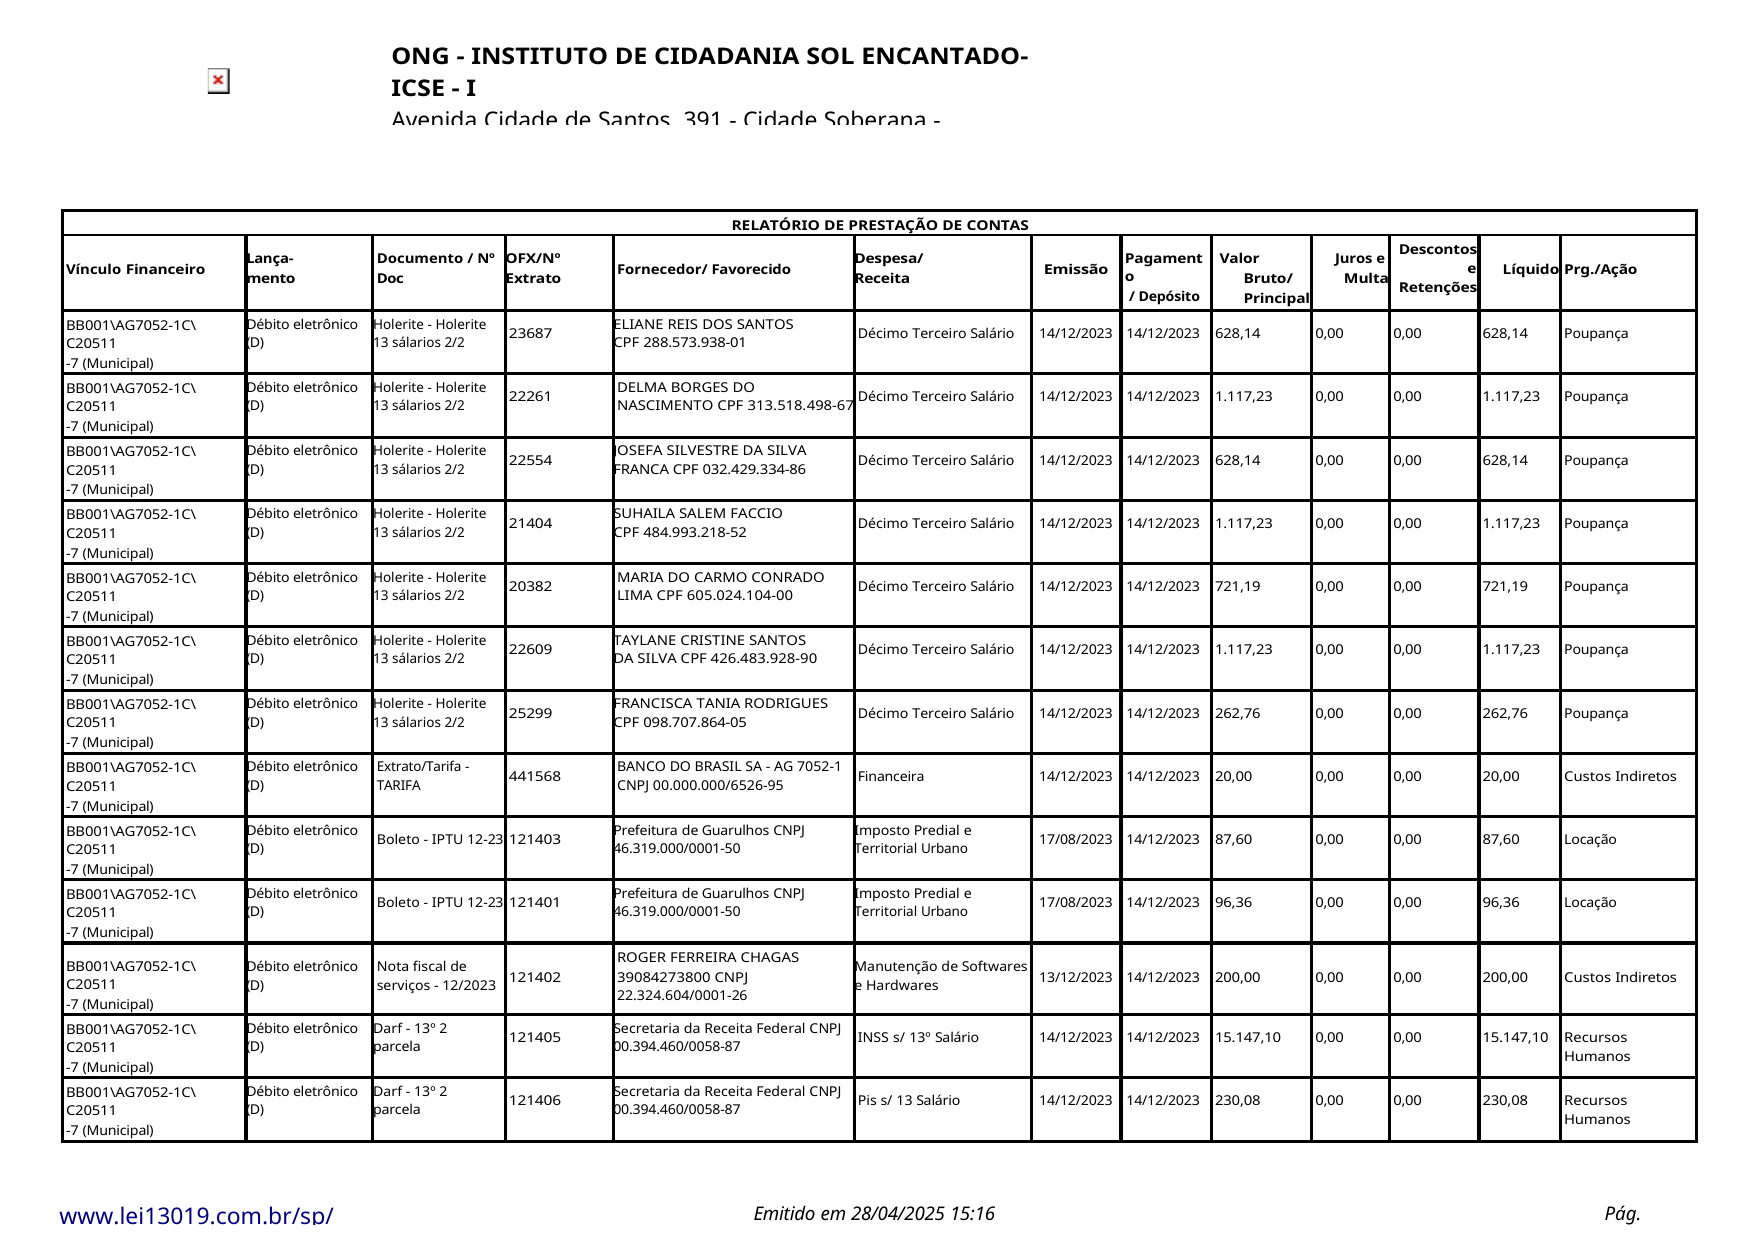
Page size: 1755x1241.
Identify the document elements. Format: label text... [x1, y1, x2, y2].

table_cell Prefeitura de Guarulhos CNPJ 46.319.000/0001-50 [615, 818, 853, 878]
table_cell Débito eletrônico (D) [248, 818, 371, 878]
table_cell 14/12/2023 [1033, 439, 1119, 499]
table_cell JOSEFA SILVESTRE DA SILVA FRANCA CPF 032.429.334-86 [615, 439, 853, 499]
table_cell Débito eletrônico (D) [248, 692, 371, 752]
table_cell Prg./Ação [1562, 236, 1695, 309]
table_cell 21404 [507, 502, 612, 562]
table_cell 96,36 [1481, 881, 1559, 941]
table_cell BB001\AG7052-1C\C20511 -7 (Municipal) [64, 312, 244, 372]
table_cell 0,00 [1391, 502, 1477, 562]
table_cell Financeira [856, 755, 1030, 815]
table_cell BB001\AG7052-1C\C20511 -7 (Municipal) [64, 1079, 244, 1139]
table_cell 0,00 [1313, 565, 1388, 625]
table_cell BB001\AG7052-1C\C20511 -7 (Municipal) [64, 375, 244, 436]
table_cell 1.117,23 [1213, 628, 1310, 688]
table_cell 14/12/2023 [1123, 755, 1210, 815]
table_cell 1.117,23 [1481, 375, 1559, 436]
table_cell 0,00 [1391, 628, 1477, 688]
table_cell Imposto Predial e Territorial Urbano [856, 818, 1030, 878]
table_cell 0,00 [1313, 312, 1388, 372]
table_cell Juros e Multa [1313, 236, 1388, 309]
table_cell Débito eletrônico (D) [248, 1079, 371, 1139]
table_cell 0,00 [1313, 881, 1388, 941]
table_cell 14/12/2023 [1033, 565, 1119, 625]
table_cell Poupança [1562, 439, 1695, 499]
table_cell Débito eletrônico (D) [248, 881, 371, 941]
table_cell 14/12/2023 [1123, 1079, 1210, 1139]
table_cell Custos Indiretos [1562, 755, 1695, 815]
table_cell 17/08/2023 [1033, 881, 1119, 941]
table_cell 121403 [507, 818, 612, 878]
table_cell Holerite - Holerite 13 sálarios 2/2 [374, 692, 504, 752]
table_cell 0,00 [1391, 1016, 1477, 1076]
table_cell Imposto Predial e Territorial Urbano [856, 881, 1030, 941]
table_cell Lança- mento [248, 236, 371, 309]
table_cell Décimo Terceiro Salário [856, 502, 1030, 562]
table_cell Débito eletrônico (D) [248, 565, 371, 625]
table_cell 14/12/2023 [1123, 375, 1210, 436]
table_cell FRANCISCA TANIA RODRIGUES CPF 098.707.864-05 [615, 692, 853, 752]
table_cell 14/12/2023 [1033, 692, 1119, 752]
table_cell 0,00 [1313, 945, 1388, 1013]
table_cell 121402 [507, 945, 612, 1013]
table_cell 0,00 [1391, 692, 1477, 752]
table_cell BANCO DO BRASIL SA - AG 7052-1 CNPJ 00.000.000/6526-95 [615, 755, 853, 815]
table_cell 14/12/2023 [1123, 312, 1210, 372]
table_cell 0,00 [1313, 1079, 1388, 1139]
table_cell Locação [1562, 881, 1695, 941]
table_cell 0,00 [1313, 692, 1388, 752]
table_cell BB001\AG7052-1C\C20511 -7 (Municipal) [64, 1016, 244, 1076]
table_cell ELIANE REIS DOS SANTOS CPF 288.573.938-01 [615, 312, 853, 372]
table_cell Débito eletrônico (D) [248, 945, 371, 1013]
table_cell 1.117,23 [1481, 628, 1559, 688]
table_cell 14/12/2023 [1033, 1079, 1119, 1139]
table_cell 96,36 [1213, 881, 1310, 941]
table_cell Boleto - IPTU 12-23 [374, 881, 504, 941]
table_cell Nota ﬁscal de serviços - 12/2023 [374, 945, 504, 1013]
table_cell 0,00 [1313, 439, 1388, 499]
table_cell 14/12/2023 [1123, 692, 1210, 752]
table_cell INSS s/ 13º Salário [856, 1016, 1030, 1076]
table_cell Poupança [1562, 312, 1695, 372]
table_cell 121401 [507, 881, 612, 941]
table_cell Décimo Terceiro Salário [856, 312, 1030, 372]
table_cell Manutenção de Softwares e Hardwares [856, 945, 1030, 1013]
table_cell MARIA DO CARMO CONRADO LIMA CPF 605.024.104-00 [615, 565, 853, 625]
table_cell 14/12/2023 [1033, 312, 1119, 372]
table_cell 14/12/2023 [1033, 628, 1119, 688]
table_cell 14/12/2023 [1033, 755, 1119, 815]
table_cell Prefeitura de Guarulhos CNPJ 46.319.000/0001-50 [615, 881, 853, 941]
table_cell Débito eletrônico (D) [248, 502, 371, 562]
table_cell 14/12/2023 [1033, 502, 1119, 562]
table_cell Valor Bruto/ Principal [1213, 236, 1310, 309]
table_cell 230,08 [1481, 1079, 1559, 1139]
table_cell 628,14 [1213, 439, 1310, 499]
table_cell 0,00 [1313, 1016, 1388, 1076]
table_cell Poupança [1562, 502, 1695, 562]
table_cell 0,00 [1391, 439, 1477, 499]
table_cell Darf - 13º 2 parcela [374, 1079, 504, 1139]
table_cell 200,00 [1481, 945, 1559, 1013]
table_cell 25299 [507, 692, 612, 752]
table_cell 14/12/2023 [1123, 565, 1210, 625]
table_cell TAYLANE CRISTINE SANTOS DA SILVA CPF 426.483.928-90 [615, 628, 853, 688]
table_cell 721,19 [1213, 565, 1310, 625]
table_cell DELMA BORGES DO NASCIMENTO CPF 313.518.498-67 [615, 375, 853, 436]
table_cell 22609 [507, 628, 612, 688]
table_cell 20,00 [1213, 755, 1310, 815]
table_cell Décimo Terceiro Salário [856, 439, 1030, 499]
table_cell Décimo Terceiro Salário [856, 375, 1030, 436]
table_cell 0,00 [1313, 375, 1388, 436]
table_cell Extrato/Tarifa - TARIFA [374, 755, 504, 815]
table_cell 14/12/2023 [1033, 375, 1119, 436]
table_cell 14/12/2023 [1123, 502, 1210, 562]
table_cell Débito eletrônico (D) [248, 375, 371, 436]
table_cell 22554 [507, 439, 612, 499]
table_cell Holerite - Holerite 13 sálarios 2/2 [374, 502, 504, 562]
table_cell Documento / Nº Doc [374, 236, 504, 309]
table_cell Poupança [1562, 565, 1695, 625]
table_cell 14/12/2023 [1123, 945, 1210, 1013]
table_cell 1.117,23 [1213, 502, 1310, 562]
table_cell Décimo Terceiro Salário [856, 692, 1030, 752]
table_cell Débito eletrônico (D) [248, 312, 371, 372]
table_cell 0,00 [1391, 565, 1477, 625]
table_cell 0,00 [1313, 628, 1388, 688]
table_cell Secretaria da Receita Federal CNPJ 00.394.460/0058-87 [615, 1079, 853, 1139]
table_cell 14/12/2023 [1123, 628, 1210, 688]
table_cell Décimo Terceiro Salário [856, 628, 1030, 688]
table_cell 87,60 [1481, 818, 1559, 878]
table_cell 0,00 [1391, 375, 1477, 436]
table_cell 121406 [507, 1079, 612, 1139]
table_cell Boleto - IPTU 12-23 [374, 818, 504, 878]
table_cell Emissão [1033, 236, 1119, 309]
table_cell BB001\AG7052-1C\C20511 -7 (Municipal) [64, 628, 244, 688]
table_cell Vínculo Financeiro [64, 236, 244, 309]
table_cell 0,00 [1391, 818, 1477, 878]
table_cell 14/12/2023 [1123, 881, 1210, 941]
table_cell BB001\AG7052-1C\C20511 -7 (Municipal) [64, 881, 244, 941]
table_cell 87,60 [1213, 818, 1310, 878]
table_cell 0,00 [1391, 312, 1477, 372]
table_cell Despesa/ Receita [856, 236, 1030, 309]
table_cell Recursos Humanos [1562, 1079, 1695, 1139]
table_cell 200,00 [1213, 945, 1310, 1013]
table_cell 441568 [507, 755, 612, 815]
table_cell Líquido [1481, 236, 1559, 309]
table_cell 262,76 [1481, 692, 1559, 752]
table_cell BB001\AG7052-1C\C20511 -7 (Municipal) [64, 439, 244, 499]
table_cell 22261 [507, 375, 612, 436]
table_cell 1.117,23 [1213, 375, 1310, 436]
table_cell Pagamento / Depósito [1123, 236, 1210, 309]
table_cell 20,00 [1481, 755, 1559, 815]
table_cell Holerite - Holerite 13 sálarios 2/2 [374, 628, 504, 688]
table_header RELATÓRIO DE PRESTAÇÃO DE CONTAS [64, 212, 1695, 234]
table_cell Custos Indiretos [1562, 945, 1695, 1013]
table_cell BB001\AG7052-1C\C20511 -7 (Municipal) [64, 945, 244, 1013]
table_cell 0,00 [1391, 755, 1477, 815]
table_cell Poupança [1562, 628, 1695, 688]
table_cell 14/12/2023 [1123, 439, 1210, 499]
table_cell 17/08/2023 [1033, 818, 1119, 878]
table_cell Fornecedor/ Favorecido [615, 236, 853, 309]
table_cell Holerite - Holerite 13 sálarios 2/2 [374, 439, 504, 499]
table_cell Recursos Humanos [1562, 1016, 1695, 1076]
table_cell ROGER FERREIRA CHAGAS 39084273800 CNPJ 22.324.604/0001-26 [615, 945, 853, 1013]
table_cell 13/12/2023 [1033, 945, 1119, 1013]
table_cell Descontos e Retenções [1391, 236, 1477, 309]
table_cell Secretaria da Receita Federal CNPJ 00.394.460/0058-87 [615, 1016, 853, 1076]
table_cell BB001\AG7052-1C\C20511 -7 (Municipal) [64, 818, 244, 878]
table_cell 20382 [507, 565, 612, 625]
table_cell 0,00 [1391, 881, 1477, 941]
table_cell 1.117,23 [1481, 502, 1559, 562]
table_cell BB001\AG7052-1C\C20511 -7 (Municipal) [64, 502, 244, 562]
table_cell 14/12/2023 [1033, 1016, 1119, 1076]
table_cell 0,00 [1391, 945, 1477, 1013]
table_cell 0,00 [1313, 755, 1388, 815]
table_cell 721,19 [1481, 565, 1559, 625]
table_cell BB001\AG7052-1C\C20511 -7 (Municipal) [64, 692, 244, 752]
table_cell Poupança [1562, 375, 1695, 436]
table_cell Débito eletrônico (D) [248, 628, 371, 688]
table_cell 628,14 [1213, 312, 1310, 372]
table_cell 14/12/2023 [1123, 1016, 1210, 1076]
table_cell 121405 [507, 1016, 612, 1076]
table_cell 15.147,10 [1213, 1016, 1310, 1076]
table_cell OFX/Nº Extrato [507, 236, 612, 309]
table_cell 628,14 [1481, 312, 1559, 372]
table_cell 0,00 [1313, 502, 1388, 562]
table_cell 0,00 [1391, 1079, 1477, 1139]
table_cell 262,76 [1213, 692, 1310, 752]
table_cell Poupança [1562, 692, 1695, 752]
table_cell Holerite - Holerite 13 sálarios 2/2 [374, 375, 504, 436]
table_cell Débito eletrônico (D) [248, 755, 371, 815]
table_cell Débito eletrônico (D) [248, 1016, 371, 1076]
table_cell 14/12/2023 [1123, 818, 1210, 878]
table_cell 15.147,10 [1481, 1016, 1559, 1076]
table_cell 628,14 [1481, 439, 1559, 499]
table_cell SUHAILA SALEM FACCIO CPF 484.993.218-52 [615, 502, 853, 562]
table_cell 0,00 [1313, 818, 1388, 878]
table_cell Décimo Terceiro Salário [856, 565, 1030, 625]
table_cell Holerite - Holerite 13 sálarios 2/2 [374, 312, 504, 372]
table_cell 23687 [507, 312, 612, 372]
table_cell Darf - 13º 2 parcela [374, 1016, 504, 1076]
table_cell BB001\AG7052-1C\C20511 -7 (Municipal) [64, 565, 244, 625]
table_cell 230,08 [1213, 1079, 1310, 1139]
table_cell Locação [1562, 818, 1695, 878]
table_cell BB001\AG7052-1C\C20511 -7 (Municipal) [64, 755, 244, 815]
table_cell Pis s/ 13 Salário [856, 1079, 1030, 1139]
table_cell Holerite - Holerite 13 sálarios 2/2 [374, 565, 504, 625]
table_cell Débito eletrônico (D) [248, 439, 371, 499]
